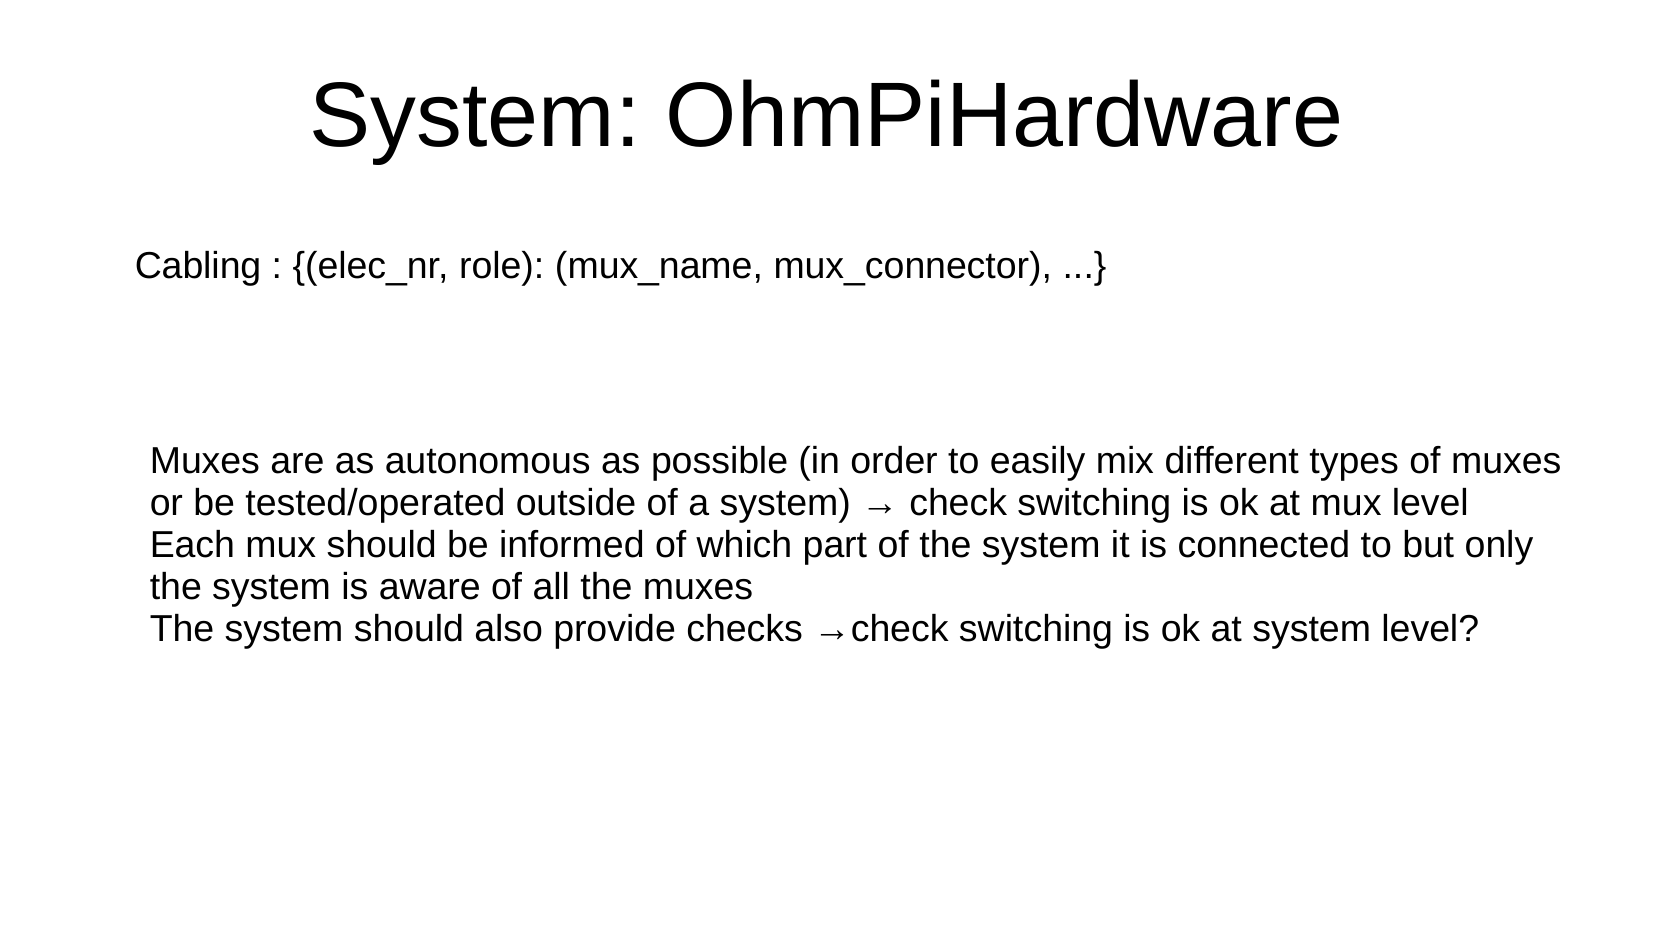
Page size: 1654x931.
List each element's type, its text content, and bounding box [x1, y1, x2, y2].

title System: OhmPiHardware [82, 37, 1571, 193]
text_box Cabling : {(elec_nr, role): (mux_name, mux_connector), ...} [120, 237, 1122, 295]
text_box Muxes are as autonomous as possible (in order to easily mix different types of muxes or be tested/operated outside of a system) → check switching is ok at mux level Each mux should be informed of which part of the system it is connected to but only the system is aware of all the muxes The system should also provide checks →check switching is ok at system level? [135, 432, 1588, 658]
